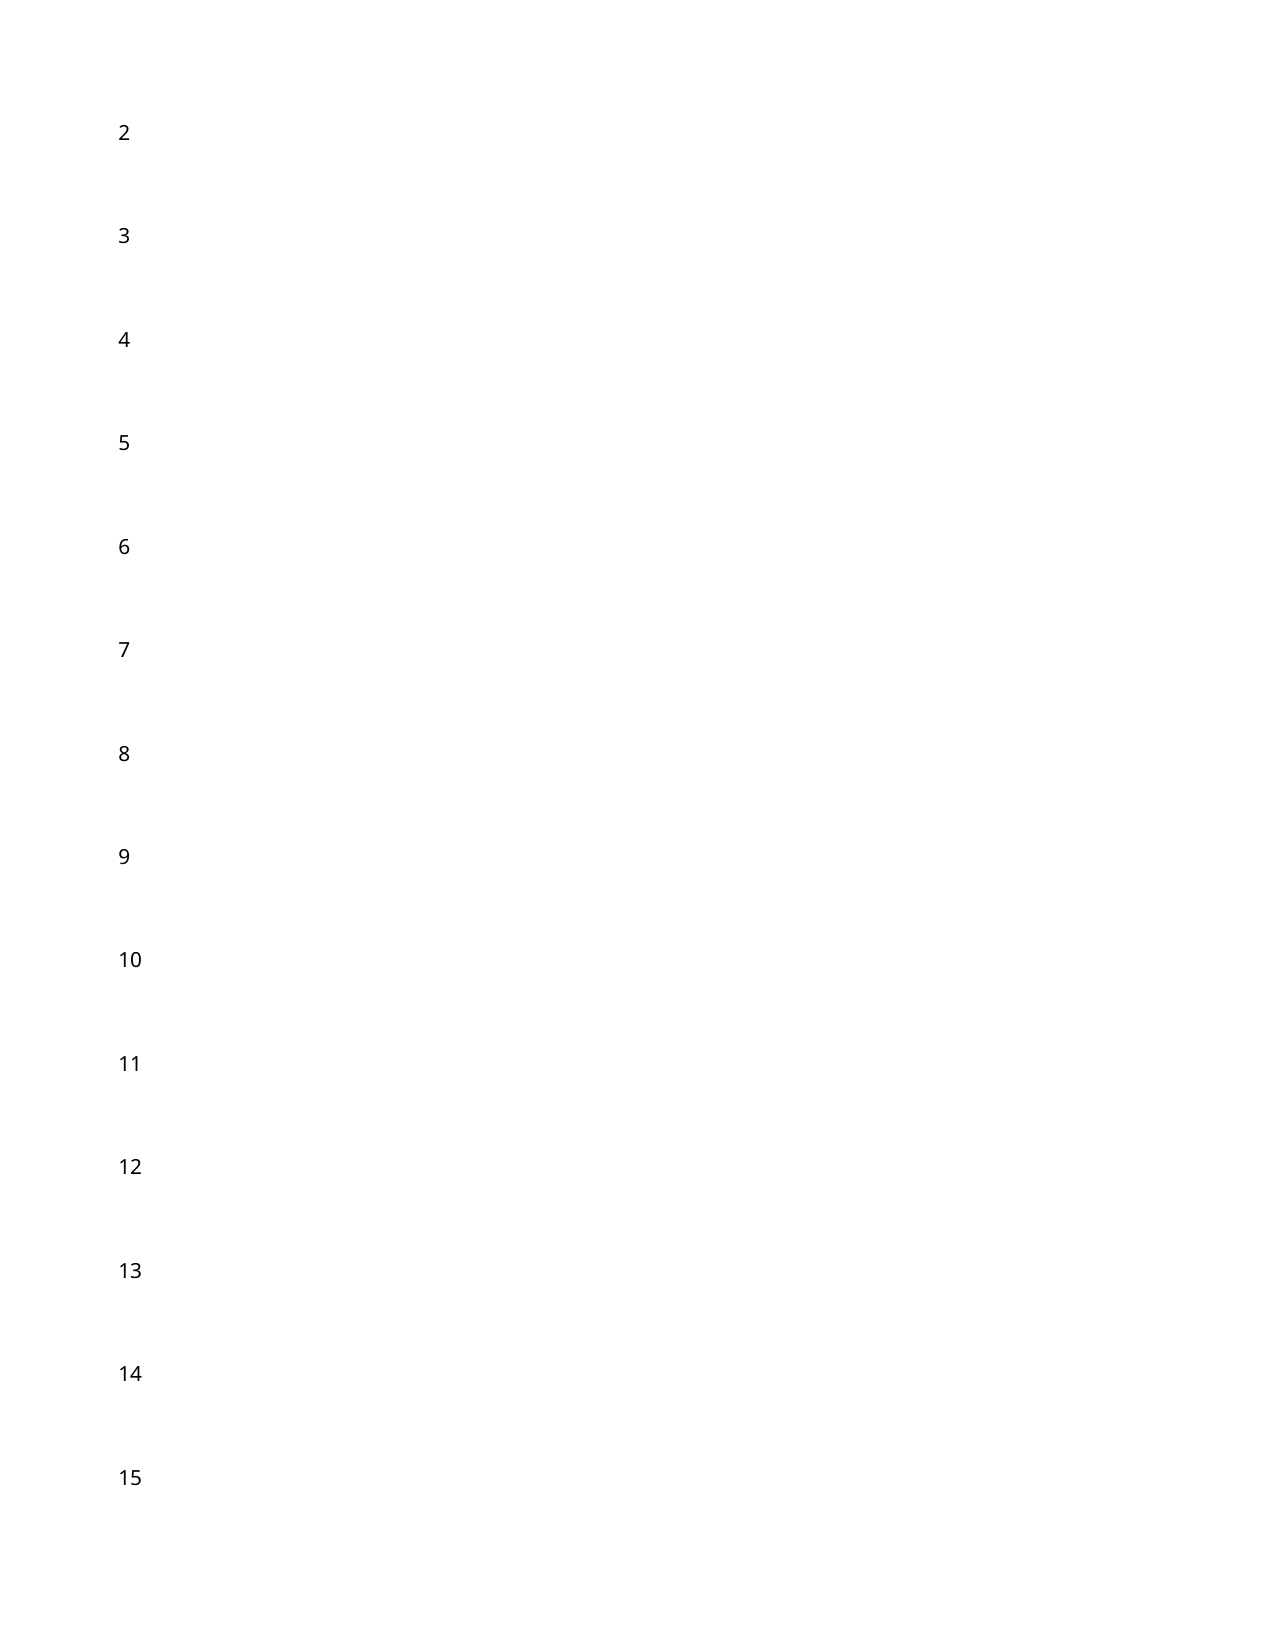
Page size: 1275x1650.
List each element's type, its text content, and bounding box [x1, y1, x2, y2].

text 11 [118, 1049, 1157, 1077]
text 14 [118, 1359, 1157, 1388]
text 2 [118, 118, 1157, 147]
text 3 [118, 222, 1157, 250]
text 8 [118, 739, 1157, 767]
text 7 [118, 635, 1157, 664]
text 9 [118, 842, 1157, 871]
text 6 [118, 532, 1157, 560]
text 10 [118, 946, 1157, 974]
text 4 [118, 325, 1157, 353]
text 13 [118, 1256, 1157, 1284]
text 5 [118, 428, 1157, 457]
text 12 [118, 1152, 1157, 1181]
text 15 [118, 1463, 1157, 1491]
